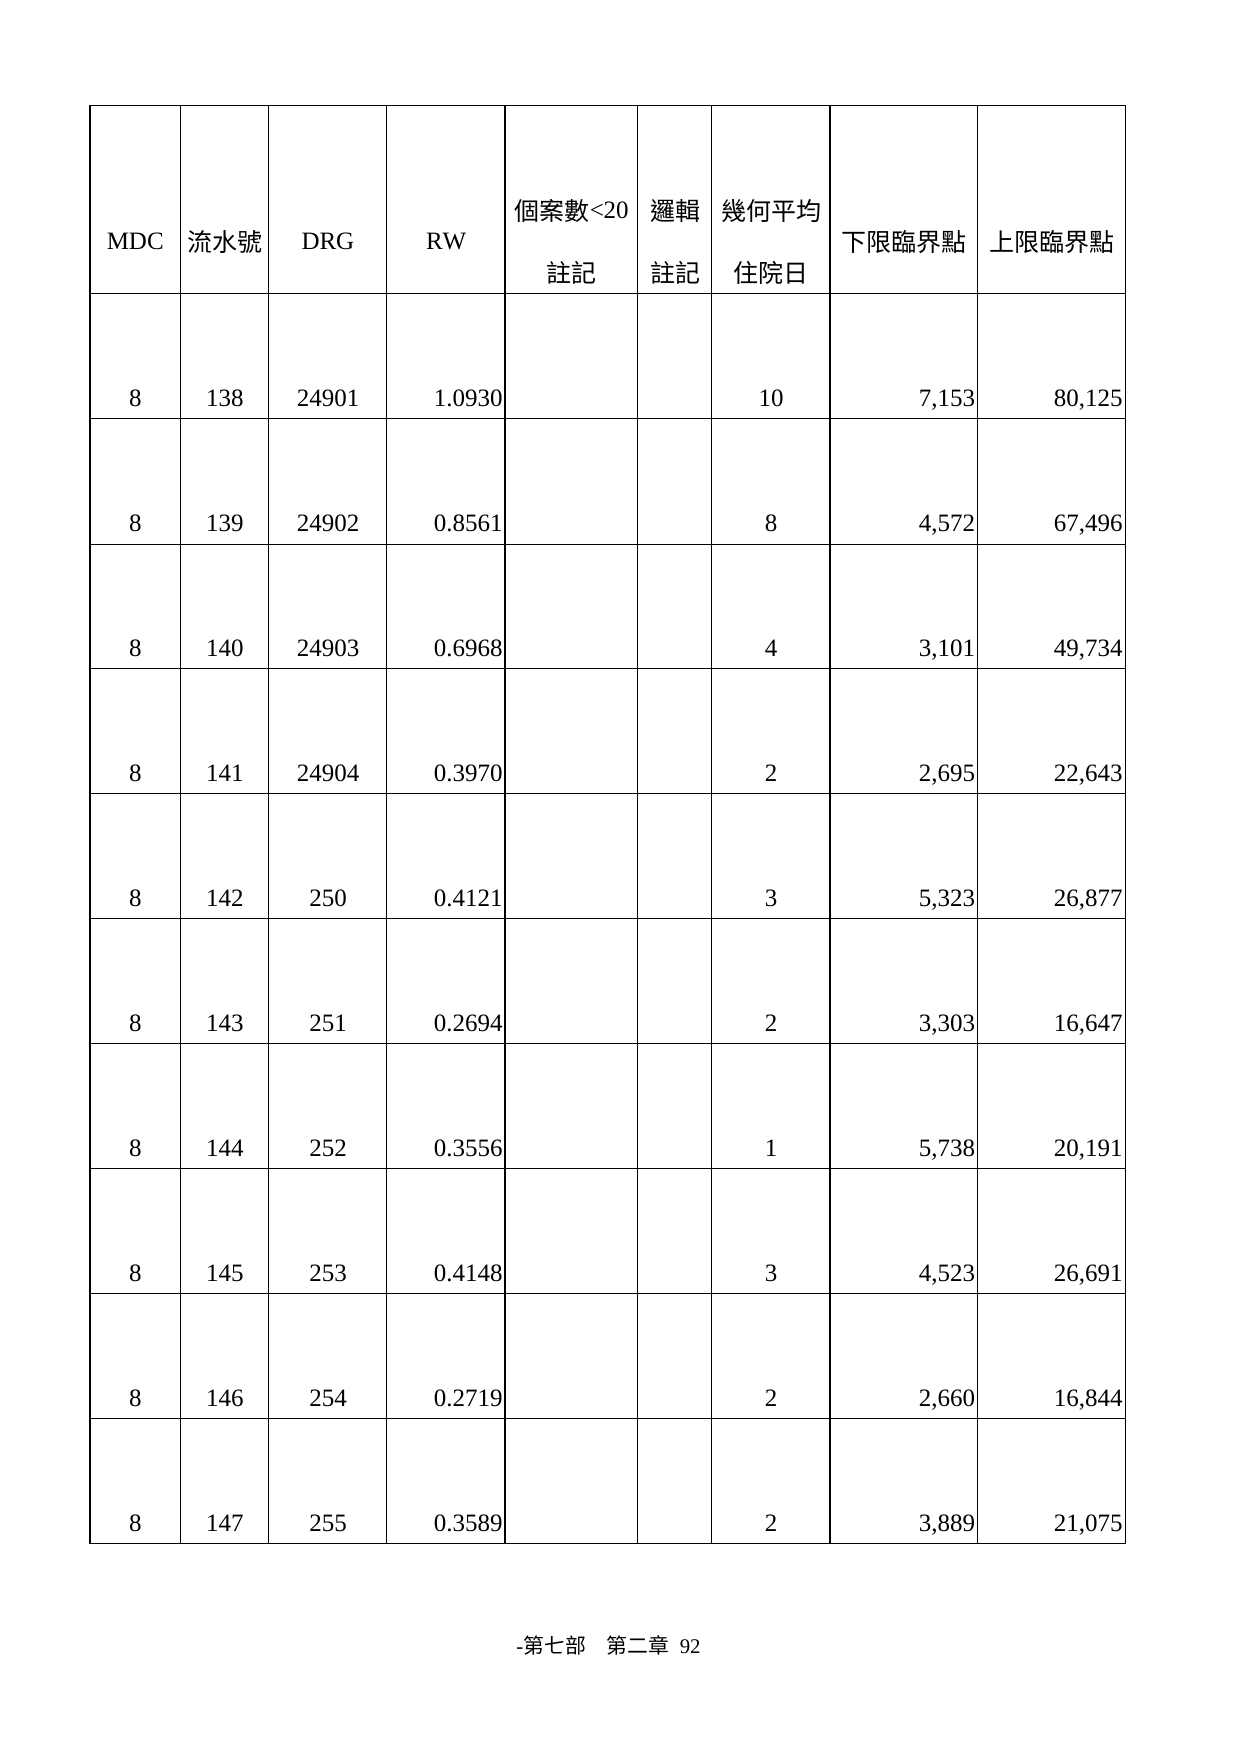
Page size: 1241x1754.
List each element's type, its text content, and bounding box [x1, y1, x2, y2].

table_cell 0.6968 [387, 545, 504, 668]
table_cell 3 [712, 794, 829, 918]
table_cell [506, 1044, 637, 1168]
table_cell 0.3589 [387, 1419, 504, 1543]
table_cell 2 [712, 919, 829, 1043]
table_header 幾何平均住院日 [712, 106, 829, 293]
table_cell 80,125 [978, 294, 1125, 418]
table_cell 146 [181, 1294, 268, 1418]
table_cell 250 [269, 794, 386, 918]
table_cell [638, 1419, 711, 1543]
table_cell 141 [181, 669, 268, 793]
table_cell [506, 794, 637, 918]
table_cell 22,643 [978, 669, 1125, 793]
table_cell [506, 1294, 637, 1418]
table_cell 143 [181, 919, 268, 1043]
table_cell 10 [712, 294, 829, 418]
table_cell [638, 794, 711, 918]
table_cell 4 [712, 545, 829, 668]
table_cell 253 [269, 1169, 386, 1293]
table_cell [638, 1044, 711, 1168]
table_cell 8 [91, 919, 180, 1043]
table_cell [506, 294, 637, 418]
table_cell 0.3970 [387, 669, 504, 793]
table_cell 0.4148 [387, 1169, 504, 1293]
table_cell 21,075 [978, 1419, 1125, 1543]
table_header 下限臨界點 [831, 106, 977, 293]
table_cell 8 [91, 794, 180, 918]
table_cell 3 [712, 1169, 829, 1293]
table_cell 4,523 [831, 1169, 977, 1293]
table_cell [506, 919, 637, 1043]
table_cell 139 [181, 419, 268, 543]
table_cell [638, 419, 711, 543]
table_cell [638, 919, 711, 1043]
table_cell [506, 545, 637, 668]
table_cell 0.2719 [387, 1294, 504, 1418]
table_cell 24901 [269, 294, 386, 418]
table_header 上限臨界點 [978, 106, 1125, 293]
table_cell 26,877 [978, 794, 1125, 918]
table_header 流水號 [181, 106, 268, 293]
table_cell 252 [269, 1044, 386, 1168]
table_cell 26,691 [978, 1169, 1125, 1293]
table_cell 8 [91, 1419, 180, 1543]
table_cell 24902 [269, 419, 386, 543]
table_cell [506, 669, 637, 793]
table_cell 8 [91, 669, 180, 793]
table_cell 0.8561 [387, 419, 504, 543]
table_cell 16,844 [978, 1294, 1125, 1418]
table_cell 8 [91, 1294, 180, 1418]
table_cell [638, 1169, 711, 1293]
table_header 邏輯註記 [638, 106, 711, 293]
table_cell 1.0930 [387, 294, 504, 418]
table_header MDC [91, 106, 180, 293]
table_cell 8 [91, 545, 180, 668]
table_cell 0.3556 [387, 1044, 504, 1168]
table_cell 24903 [269, 545, 386, 668]
table_cell 145 [181, 1169, 268, 1293]
table_cell 20,191 [978, 1044, 1125, 1168]
table_cell 0.4121 [387, 794, 504, 918]
table_cell 140 [181, 545, 268, 668]
table_cell 254 [269, 1294, 386, 1418]
table_cell 5,323 [831, 794, 977, 918]
table_cell 49,734 [978, 545, 1125, 668]
table_cell [638, 294, 711, 418]
table_cell 8 [91, 419, 180, 543]
table_header RW [387, 106, 504, 293]
table_cell 2 [712, 669, 829, 793]
table_cell [638, 545, 711, 668]
table_cell 144 [181, 1044, 268, 1168]
table_header 個案數<20註記 [506, 106, 637, 293]
table_cell 3,101 [831, 545, 977, 668]
table_cell [506, 419, 637, 543]
table_cell 3,889 [831, 1419, 977, 1543]
table_cell [506, 1419, 637, 1543]
table_cell 142 [181, 794, 268, 918]
table_cell 255 [269, 1419, 386, 1543]
table_cell 4,572 [831, 419, 977, 543]
table_cell 67,496 [978, 419, 1125, 543]
table_cell 8 [91, 1044, 180, 1168]
table_cell 138 [181, 294, 268, 418]
table_cell 8 [712, 419, 829, 543]
table_cell 8 [91, 1169, 180, 1293]
table_cell 1 [712, 1044, 829, 1168]
table_cell [638, 1294, 711, 1418]
table_cell 8 [91, 294, 180, 418]
table_cell 2 [712, 1419, 829, 1543]
table_cell 16,647 [978, 919, 1125, 1043]
table_cell 7,153 [831, 294, 977, 418]
table_cell 147 [181, 1419, 268, 1543]
table_cell 0.2694 [387, 919, 504, 1043]
table_header DRG [269, 106, 386, 293]
table_cell 2 [712, 1294, 829, 1418]
table_cell 2,660 [831, 1294, 977, 1418]
table_cell 3,303 [831, 919, 977, 1043]
table_cell 5,738 [831, 1044, 977, 1168]
table_cell 2,695 [831, 669, 977, 793]
table_cell 24904 [269, 669, 386, 793]
table_cell [638, 669, 711, 793]
table_cell 251 [269, 919, 386, 1043]
table_cell [506, 1169, 637, 1293]
